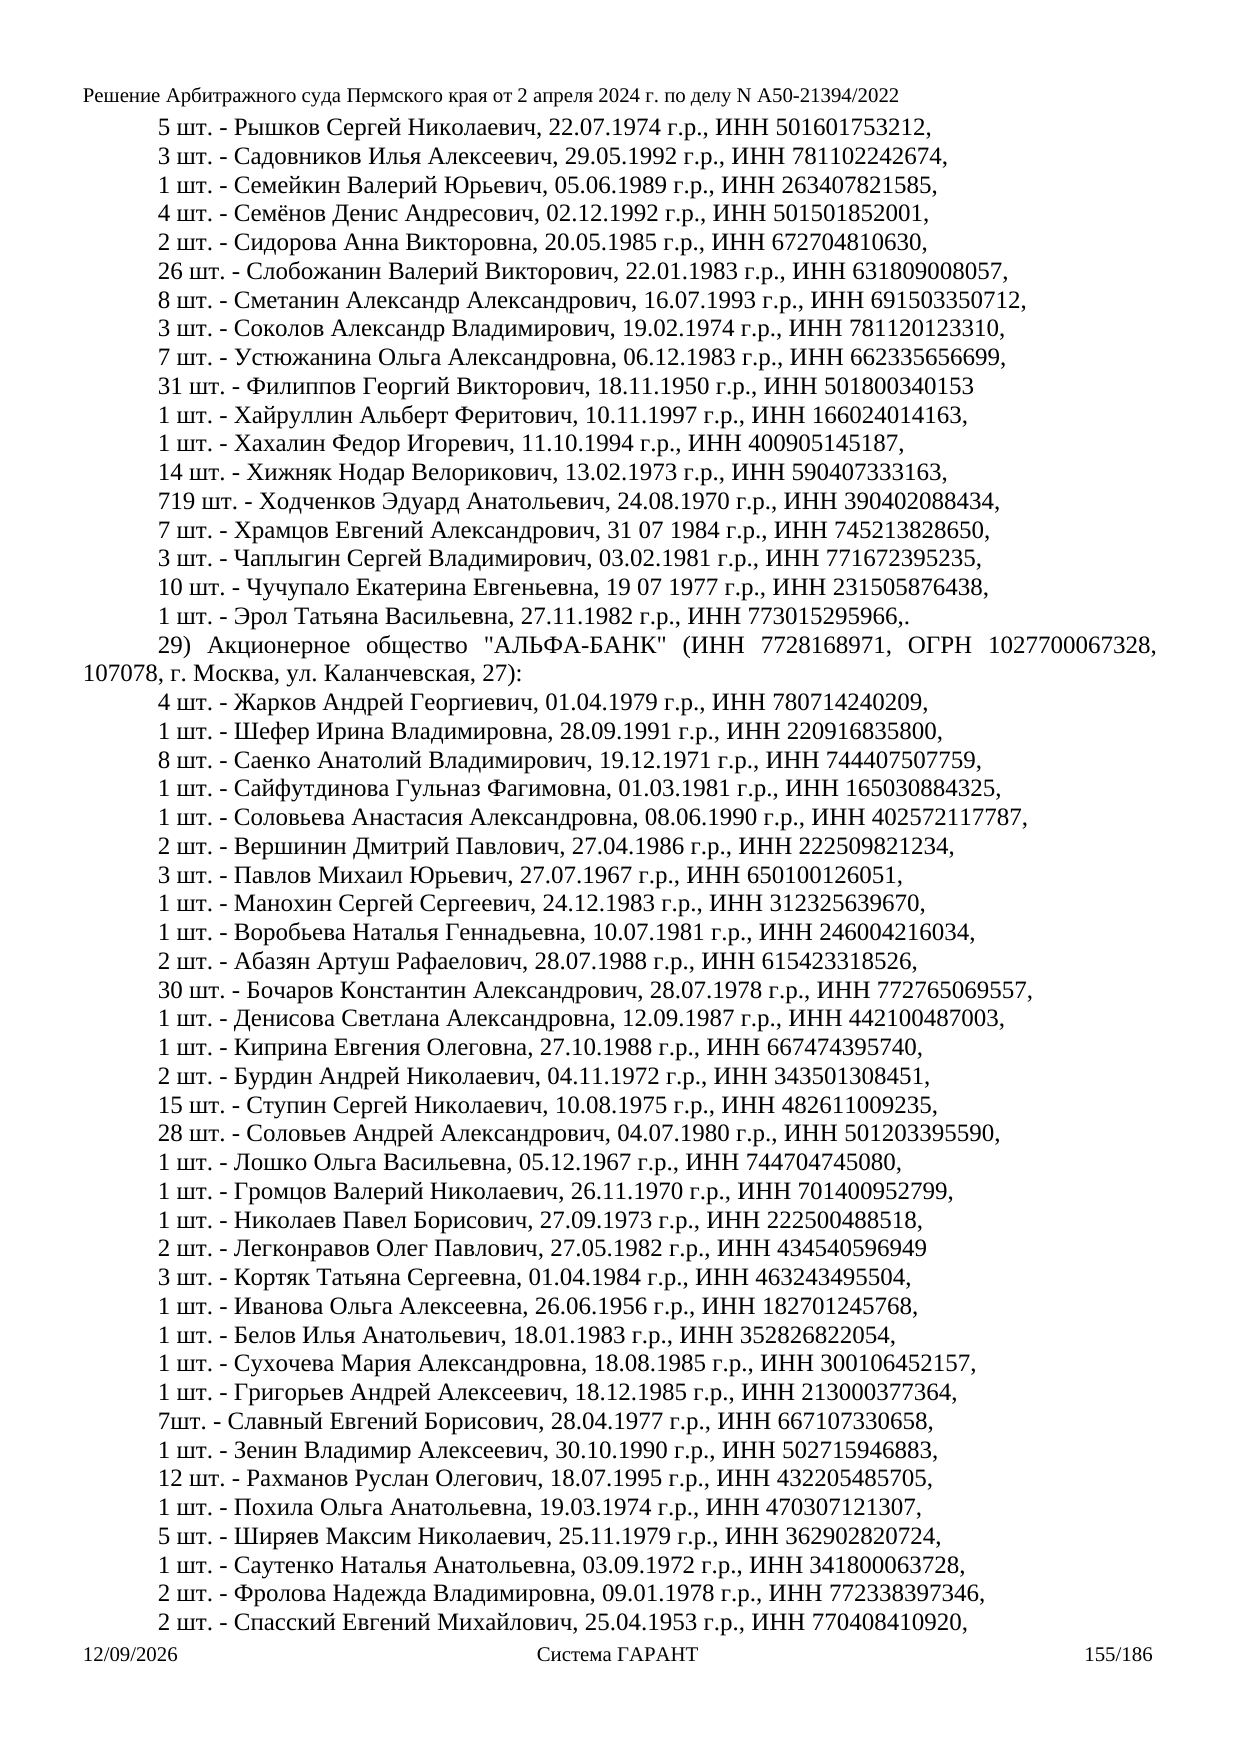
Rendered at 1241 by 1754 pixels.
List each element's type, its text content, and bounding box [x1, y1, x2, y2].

text 10 шт. - Чучупало Екатерина Евгеньевна, 19 07 1977 г.р., ИНН 231505876438, [83, 572, 1157, 601]
text 3 шт. - Павлов Михаил Юрьевич, 27.07.1967 г.р., ИНН 650100126051, [83, 860, 1157, 888]
text 3 шт. - Садовников Илья Алексеевич, 29.05.1992 г.р., ИНН 781102242674, [83, 141, 1157, 170]
text 3 шт. - Кортяк Татьяна Сергеевна, 01.04.1984 г.р., ИНН 463243495504, [83, 1262, 1157, 1291]
text 1 шт. - Семейкин Валерий Юрьевич, 05.06.1989 г.р., ИНН 263407821585, [83, 170, 1157, 198]
text 30 шт. - Бочаров Константин Александрович, 28.07.1978 г.р., ИНН 772765069557, [83, 975, 1157, 1003]
text 2 шт. - Легконравов Олег Павлович, 27.05.1982 г.р., ИНН 434540596949 [83, 1233, 1157, 1262]
text 4 шт. - Семёнов Денис Андресович, 02.12.1992 г.р., ИНН 501501852001, [83, 198, 1157, 227]
text 31 шт. - Филиппов Георгий Викторович, 18.11.1950 г.р., ИНН 501800340153 [83, 371, 1157, 400]
text 1 шт. - Белов Илья Анатольевич, 18.01.1983 г.р., ИНН 352826822054, [83, 1320, 1157, 1348]
text 2 шт. - Абазян Артуш Рафаелович, 28.07.1988 г.р., ИНН 615423318526, [83, 946, 1157, 975]
text 1 шт. - Денисова Светлана Александровна, 12.09.1987 г.р., ИНН 442100487003, [83, 1003, 1157, 1032]
text 28 шт. - Соловьев Андрей Александрович, 04.07.1980 г.р., ИНН 501203395590, [83, 1118, 1157, 1147]
text 2 шт. - Бурдин Андрей Николаевич, 04.11.1972 г.р., ИНН 343501308451, [83, 1061, 1157, 1090]
text 7 шт. - Храмцов Евгений Александрович, 31 07 1984 г.р., ИНН 745213828650, [83, 515, 1157, 543]
text 1 шт. - Похила Ольга Анатольевна, 19.03.1974 г.р., ИНН 470307121307, [83, 1492, 1157, 1521]
text 1 шт. - Зенин Владимир Алексеевич, 30.10.1990 г.р., ИНН 502715946883, [83, 1435, 1157, 1463]
text 8 шт. - Сметанин Александр Александрович, 16.07.1993 г.р., ИНН 691503350712, [83, 285, 1157, 313]
text 1 шт. - Соловьева Анастасия Александровна, 08.06.1990 г.р., ИНН 402572117787, [83, 802, 1157, 831]
text 15 шт. - Ступин Сергей Николаевич, 10.08.1975 г.р., ИНН 482611009235, [83, 1090, 1157, 1118]
text 3 шт. - Соколов Александр Владимирович, 19.02.1974 г.р., ИНН 781120123310, [83, 313, 1157, 342]
text 2 шт. - Спасский Евгений Михайлович, 25.04.1953 г.р., ИНН 770408410920, [83, 1607, 1157, 1636]
text 1 шт. - Сайфутдинова Гульназ Фагимовна, 01.03.1981 г.р., ИНН 165030884325, [83, 773, 1157, 802]
text 1 шт. - Николаев Павел Борисович, 27.09.1973 г.р., ИНН 222500488518, [83, 1205, 1157, 1233]
text 14 шт. - Хижняк Нодар Велорикович, 13.02.1973 г.р., ИНН 590407333163, [83, 457, 1157, 486]
text 1 шт. - Сухочева Мария Александровна, 18.08.1985 г.р., ИНН 300106452157, [83, 1348, 1157, 1377]
text 1 шт. - Лошко Ольга Васильевна, 05.12.1967 г.р., ИНН 744704745080, [83, 1147, 1157, 1176]
text 4 шт. - Жарков Андрей Георгиевич, 01.04.1979 г.р., ИНН 780714240209, [83, 687, 1157, 716]
text 5 шт. - Ширяев Максим Николаевич, 25.11.1979 г.р., ИНН 362902820724, [83, 1521, 1157, 1550]
text 7шт. - Славный Евгений Борисович, 28.04.1977 г.р., ИНН 667107330658, [83, 1406, 1157, 1435]
text 1 шт. - Григорьев Андрей Алексеевич, 18.12.1985 г.р., ИНН 213000377364, [83, 1377, 1157, 1406]
text 12 шт. - Рахманов Руслан Олегович, 18.07.1995 г.р., ИНН 432205485705, [83, 1463, 1157, 1492]
text 1 шт. - Киприна Евгения Олеговна, 27.10.1988 г.р., ИНН 667474395740, [83, 1032, 1157, 1061]
text 1 шт. - Манохин Сергей Сергеевич, 24.12.1983 г.р., ИНН 312325639670, [83, 888, 1157, 917]
text 2 шт. - Фролова Надежда Владимировна, 09.01.1978 г.р., ИНН 772338397346, [83, 1578, 1157, 1607]
text 3 шт. - Чаплыгин Сергей Владимирович, 03.02.1981 г.р., ИНН 771672395235, [83, 543, 1157, 572]
text 1 шт. - Воробьева Наталья Геннадьевна, 10.07.1981 г.р., ИНН 246004216034, [83, 917, 1157, 946]
text 7 шт. - Устюжанина Ольга Александровна, 06.12.1983 г.р., ИНН 662335656699, [83, 342, 1157, 371]
text 8 шт. - Саенко Анатолий Владимирович, 19.12.1971 г.р., ИНН 744407507759, [83, 745, 1157, 773]
text 1 шт. - Шефер Ирина Владимировна, 28.09.1991 г.р., ИНН 220916835800, [83, 716, 1157, 745]
text 26 шт. - Слобожанин Валерий Викторович, 22.01.1983 г.р., ИНН 631809008057, [83, 256, 1157, 285]
text 1 шт. - Хахалин Федор Игоревич, 11.10.1994 г.р., ИНН 400905145187, [83, 428, 1157, 457]
text 2 шт. - Сидорова Анна Викторовна, 20.05.1985 г.р., ИНН 672704810630, [83, 227, 1157, 256]
text 1 шт. - Хайруллин Альберт Феритович, 10.11.1997 г.р., ИНН 166024014163, [83, 400, 1157, 428]
text 719 шт. - Ходченков Эдуард Анатольевич, 24.08.1970 г.р., ИНН 390402088434, [83, 486, 1157, 515]
text 1 шт. - Эрол Татьяна Васильевна, 27.11.1982 г.р., ИНН 773015295966,. [83, 601, 1157, 630]
text 29) Акционерное общество "АЛЬФА-БАНК" (ИНН 7728168971, ОГРН 1027700067328, 107078, г. Москва, ул. Каланчевская, 27): [83, 630, 1157, 687]
text 1 шт. - Иванова Ольга Алексеевна, 26.06.1956 г.р., ИНН 182701245768, [83, 1291, 1157, 1320]
text 1 шт. - Саутенко Наталья Анатольевна, 03.09.1972 г.р., ИНН 341800063728, [83, 1550, 1157, 1578]
text 1 шт. - Громцов Валерий Николаевич, 26.11.1970 г.р., ИНН 701400952799, [83, 1176, 1157, 1205]
text 5 шт. - Рышков Сергей Николаевич, 22.07.1974 г.р., ИНН 501601753212, [83, 112, 1157, 141]
text 2 шт. - Вершинин Дмитрий Павлович, 27.04.1986 г.р., ИНН 222509821234, [83, 831, 1157, 860]
